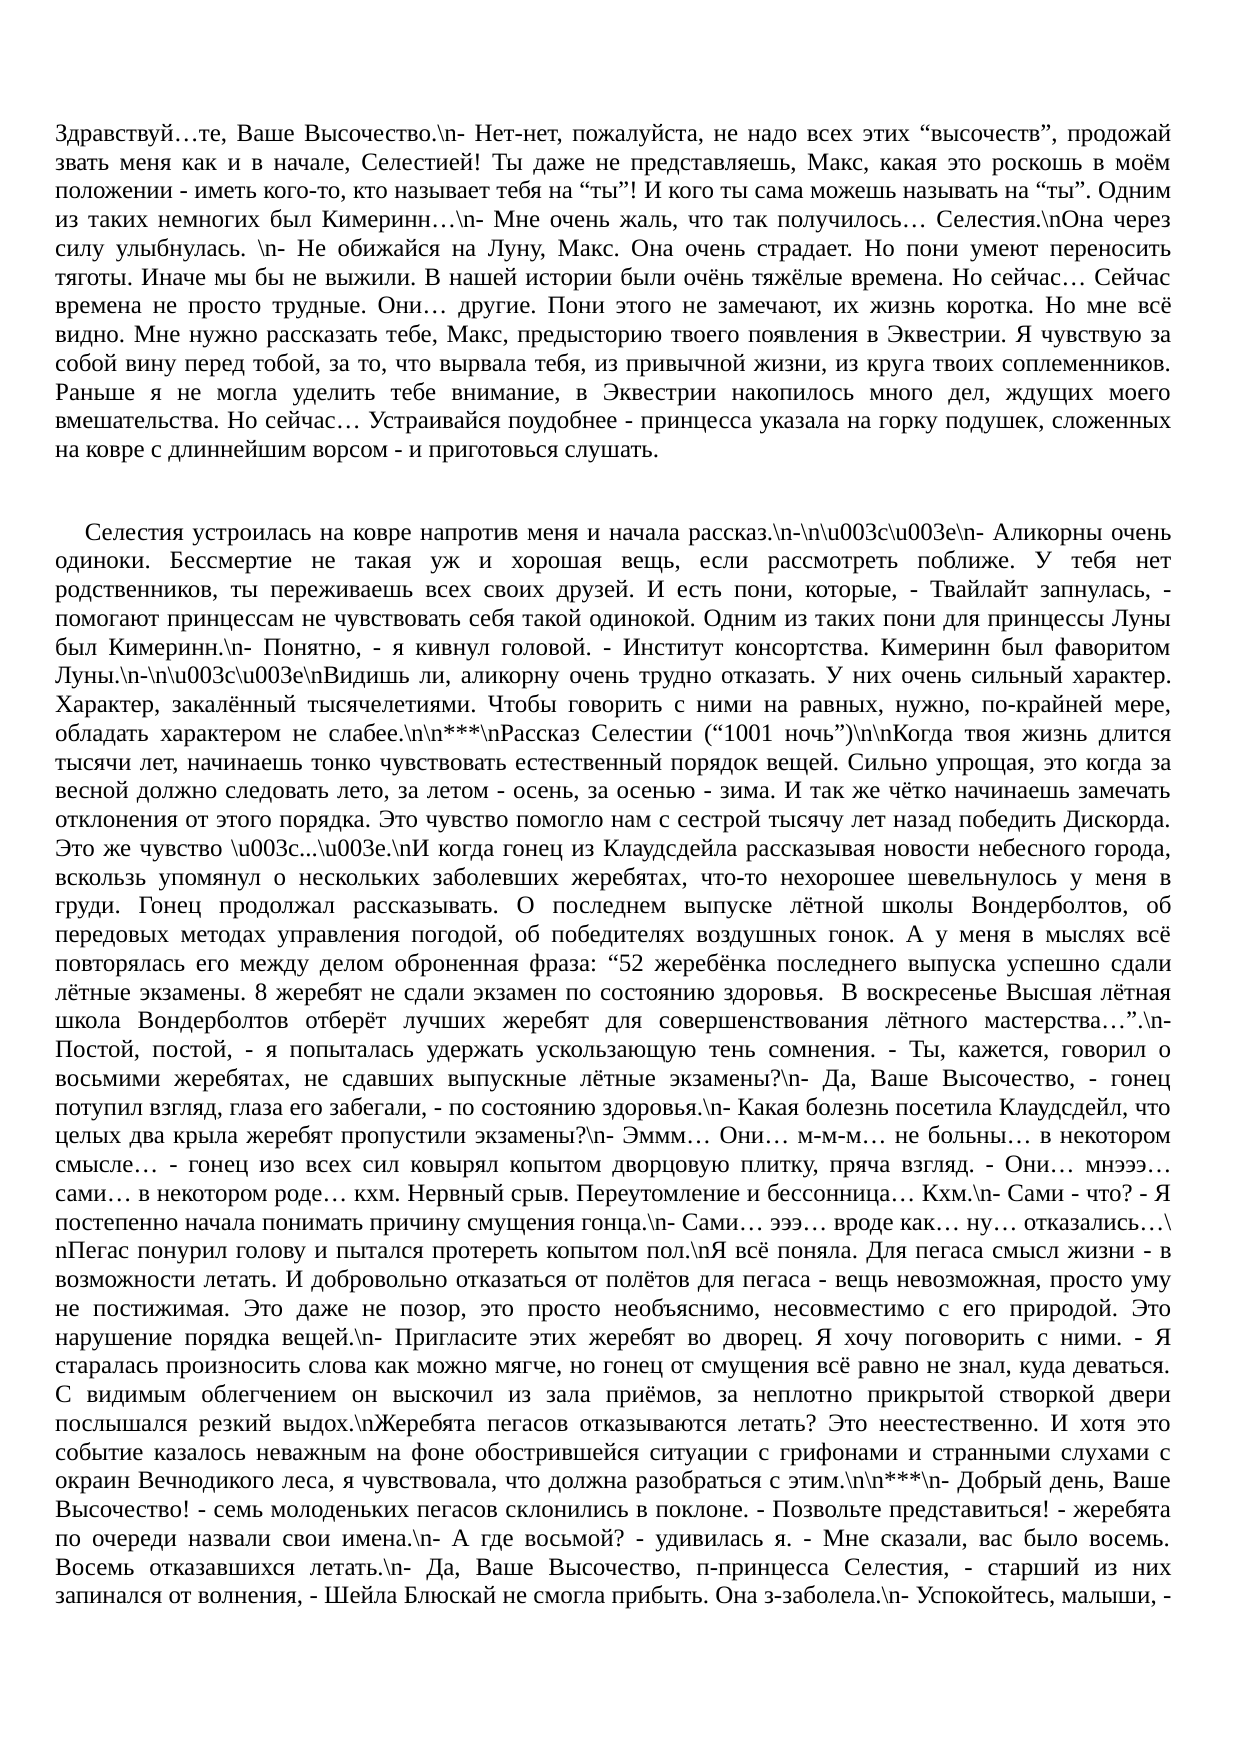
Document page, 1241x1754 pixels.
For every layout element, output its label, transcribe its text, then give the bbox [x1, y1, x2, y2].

text Селестия устроилась на ковре напротив меня и начала рассказ.\n-\n\u003c\u003e\n- Аликорны очень одиноки. Бессмертие не такая уж и хорошая вещь, если рассмотреть поближе. У тебя нет родственников, ты переживаешь всех своих друзей. И есть пони, которые, - Твайлайт запнулась, - помогают принцессам не чувствовать себя такой одинокой. Одним из таких пони для принцессы Луны был Кимеринн.\n- Понятно, - я кивнул головой. - Институт консортства. Кимеринн был фаворитом Луны.\n-\n\u003c\u003e\nВидишь ли, аликорну очень трудно отказать. У них очень сильный характер. Характер, закалённый тысячелетиями. Чтобы говорить с ними на равных, нужно, по-крайней мере, обладать характером не слабее.\n\n***\nРассказ Селестии (“1001 ночь”)\n\nКогда твоя жизнь длится тысячи лет, начинаешь тонко чувствовать естественный порядок вещей. Сильно упрощая, это когда за весной должно следовать лето, за летом - осень, за осенью - зима. И так же чётко начинаешь замечать отклонения от этого порядка. Это чувство помогло нам с сестрой тысячу лет назад победить Дискорда. Это же чувство \u003c...\u003e.\nИ когда гонец из Клаудсдейла рассказывая новости небесного города, вскользь упомянул о нескольких заболевших жеребятах, что-то нехорошее шевельнулось у меня в груди. Гонец продолжал рассказывать. О последнем выпуске лётной школы Вондерболтов, об передовых методах управления погодой, об победителях воздушных гонок. А у меня в мыслях всё повторялась его между делом оброненная фраза: “52 жеребёнка последнего выпуска успешно сдали лётные экзамены. 8 жеребят не сдали экзамен по состоянию здоровья. В воскресенье Высшая лётная школа Вондерболтов отберёт лучших жеребят для совершенствования лётного мастерства…”.\n- Постой, постой, - я попыталась удержать ускользающую тень сомнения. - Ты, кажется, говорил о восьмими жеребятах, не сдавших выпускные лётные экзамены?\n- Да, Ваше Высочество, - гонец потупил взгляд, глаза его забегали, - по состоянию здоровья.\n- Какая болезнь посетила Клаудсдейл, что целых два крыла жеребят пропустили экзамены?\n- Эммм… Они… м-м-м… не больны… в некотором смысле… - гонец изо всех сил ковырял копытом дворцовую плитку, пряча взгляд. - Они… мнэээ… сами… в некотором роде… кхм. Нервный срыв. Переутомление и бессонница… Кхм.\n- Сами - что? - Я постепенно начала понимать причину смущения гонца.\n- Сами… эээ… вроде как… ну… отказались…\nПегас понурил голову и пытался протереть копытом пол.\nЯ всё поняла. Для пегаса смысл жизни - в возможности летать. И добровольно отказаться от полётов для пегаса - вещь невозможная, просто уму не постижимая. Это даже не позор, это просто необъяснимо, несовместимо с его природой. Это нарушение порядка вещей.\n- Пригласите этих жеребят во дворец. Я хочу поговорить с ними. - Я старалась произносить слова как можно мягче, но гонец от смущения всё равно не знал, куда деваться. С видимым облегчением он выскочил из зала приёмов, за неплотно прикрытой створкой двери послышался резкий выдох.\nЖеребята пегасов отказываются летать? Это неестественно. И хотя это событие казалось неважным на фоне обострившейся ситуации с грифонами и странными слухами с окраин Вечнодикого леса, я чувствовала, что должна разобраться с этим.\n\n***\n- Добрый день, Ваше Высочество! - семь молоденьких пегасов склонились в поклоне. - Позвольте представиться! - жеребята по очереди назвали свои имена.\n- А где восьмой? - удивилась я. - Мне сказали, вас было восемь. Восемь отказавшихся летать.\n- Да, Ваше Высочество, п-принцесса Селестия, - старший из них запинался от волнения, - Шейла Блюскай не смогла прибыть. Она з-заболела.\n- Успокойтесь, малыши, [55, 517, 1172, 1609]
text Здравствуй…те, Ваше Высочество.\n- Нет-нет, пожалуйста, не надо всех этих “высочеств”, продожай звать меня как и в начале, Селестией! Ты даже не представляешь, Макс, какая это роскошь в моём положении - иметь кого-то, кто называет тебя на “ты”! И кого ты сама можешь называть на “ты”. Одним из таких немногих был Кимеринн…\n- Мне очень жаль, что так получилось… Селестия.\nОна через силу улыбнулась. \n- Не обижайся на Луну, Макс. Она очень страдает. Но пони умеют переносить тяготы. Иначе мы бы не выжили. В нашей истории были очёнь тяжёлые времена. Но сейчас… Сейчас времена не просто трудные. Они… другие. Пони этого не замечают, их жизнь коротка. Но мне всё видно. Мне нужно рассказать тебе, Макс, предысторию твоего появления в Эквестрии. Я чувствую за собой вину перед тобой, за то, что вырвала тебя, из привычной жизни, из круга твоих соплеменников. Раньше я не могла уделить тебе внимание, в Эквестрии накопилось много дел, ждущих моего вмешательства. Но сейчас… Устраивайся поудобнее - принцесса указала на горку подушек, сложенных на ковре с длиннейшим ворсом - и приготовься слушать. [55, 118, 1172, 463]
